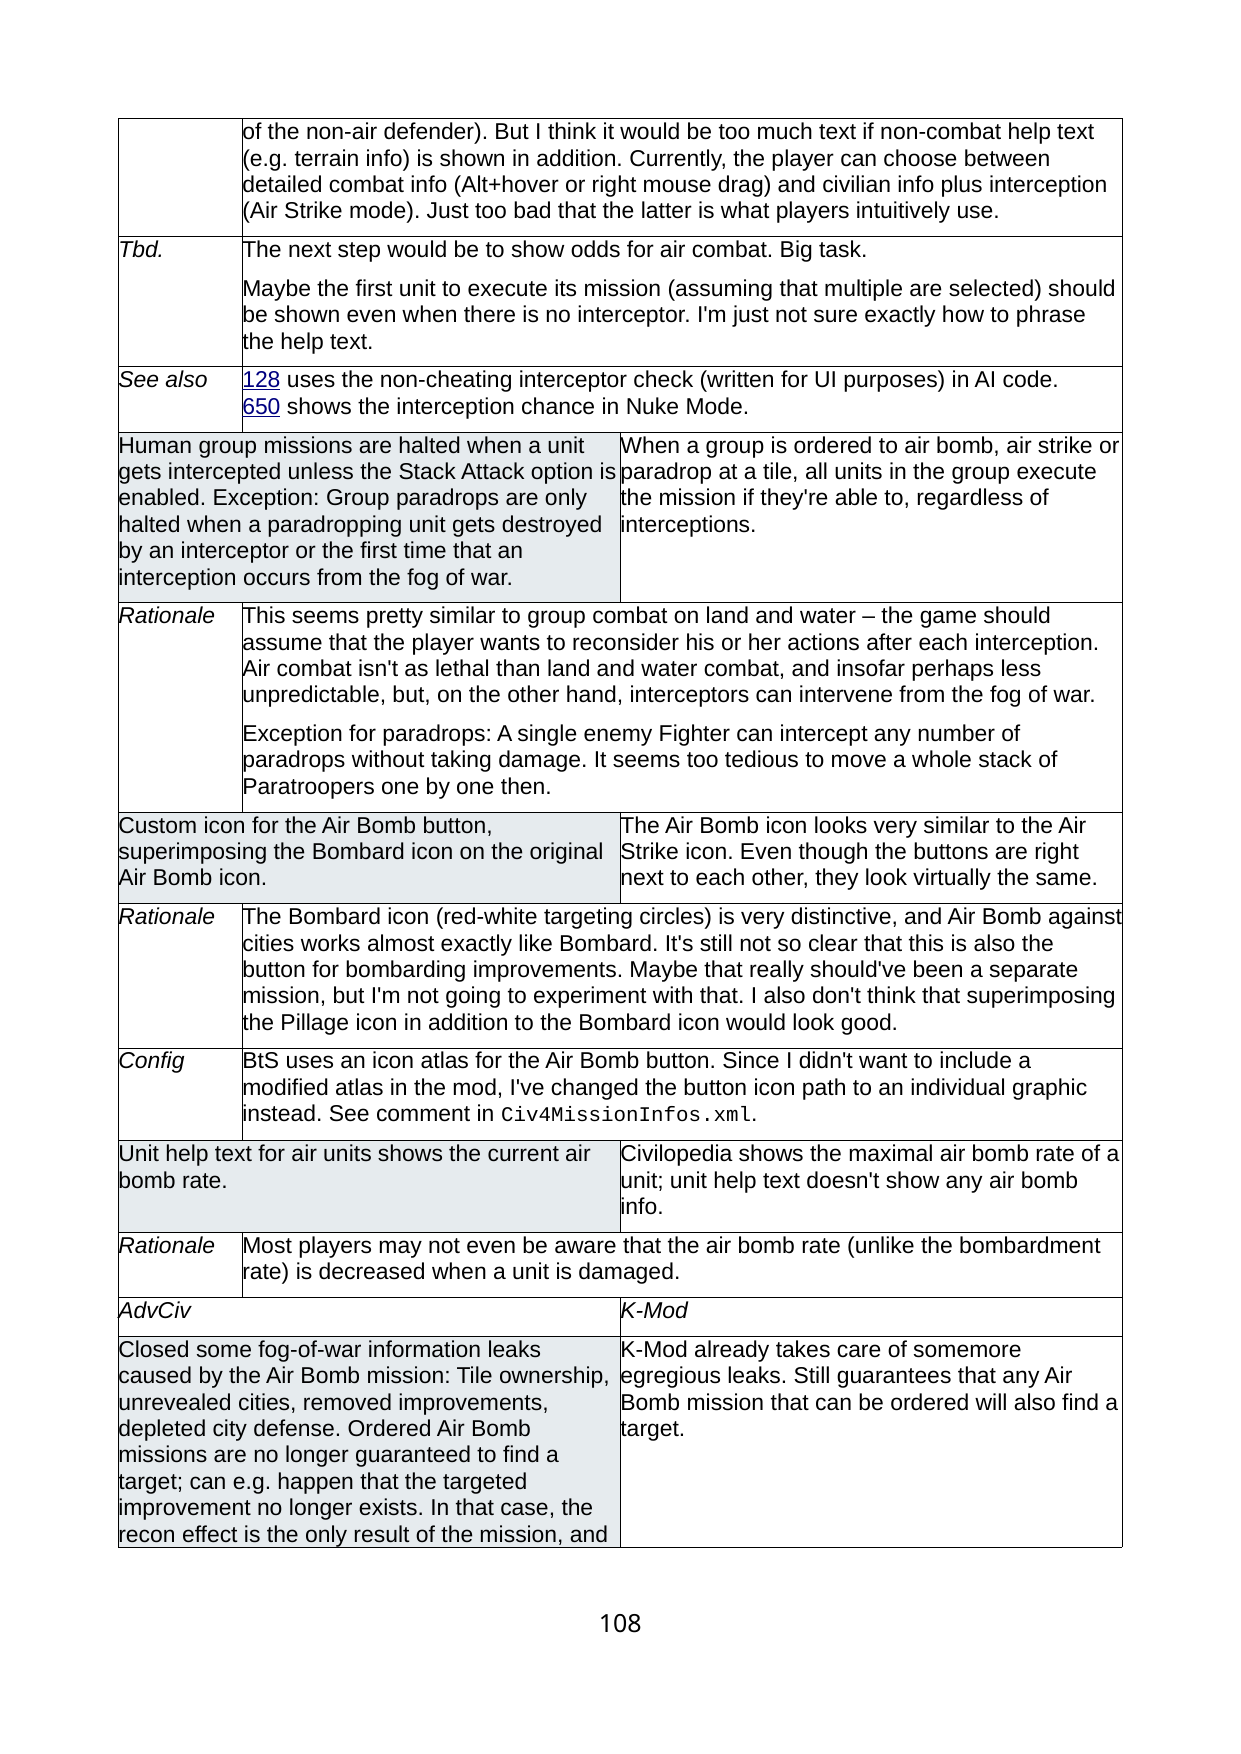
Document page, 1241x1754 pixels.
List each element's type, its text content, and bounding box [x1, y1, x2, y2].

table_cell of the non-air defender). But I think it would be too much text if non-combat help text (e.g. terrain info) is shown in addition. Currently, the player can choose between detailed combat info (Alt+hover or right mouse drag) and civilian info plus interception (Air Strike mode). Just too bad that the latter is what players intuitively use. [243, 119, 1122, 236]
table_cell See also [119, 367, 242, 432]
table_cell Custom icon for the Air Bomb button, superimposing the Bombard icon on the original Air Bomb icon. [119, 813, 620, 903]
table_cell Rationale [119, 603, 242, 812]
table_cell BtS uses an icon atlas for the Air Bomb button. Since I didn't want to include a modified atlas in the mod, I've changed the button icon path to an individual graphic instead. See comment in Civ4MissionInfos.xml. [243, 1049, 1122, 1140]
table_cell The Bombard icon (red-white targeting circles) is very distinctive, and Air Bomb against cities works almost exactly like Bombard. It's still not so clear that this is also the button for bombarding improvements. Maybe that really should've been a separate mission, but I'm not going to experiment with that. I also don't think that superimposing the Pillage icon in addition to the Bombard icon would look good. [243, 904, 1122, 1047]
table_cell Closed some fog-of-war information leaks caused by the Air Bomb mission: Tile ownership, unrevealed cities, removed improvements, depleted city defense. Ordered Air Bomb missions are no longer guaranteed to find a target; can e.g. happen that the targeted improvement no longer exists. In that case, the recon effect is the only result of the mission, and [119, 1337, 620, 1547]
table_cell The Air Bomb icon looks very similar to the Air Strike icon. Even though the buttons are right next to each other, they look virtually the same. [621, 813, 1122, 903]
table_cell Tbd. [119, 237, 242, 366]
table_cell The next step would be to show odds for air combat. Big task. Maybe the first unit to execute its mission (assuming that multiple are selected) should be shown even when there is no interceptor. I'm just not sure exactly how to phrase the help text. [243, 237, 1122, 366]
table_cell Unit help text for air units shows the current air bomb rate. [119, 1141, 620, 1232]
table_cell Most players may not even be aware that the air bomb rate (unlike the bombardment rate) is decreased when a unit is damaged. [243, 1233, 1122, 1297]
table_cell K-Mod already takes care of somemore egregious leaks. Still guarantees that any Air Bomb mission that can be ordered will also find a target. [621, 1337, 1122, 1547]
table_cell AdvCiv [119, 1298, 620, 1336]
table_cell K-Mod [621, 1298, 1122, 1336]
table_cell Civilopedia shows the maximal air bomb rate of a unit; unit help text doesn't show any air bomb info. [621, 1141, 1122, 1232]
table_cell [119, 119, 242, 236]
table_cell 128 uses the non-cheating interceptor check (written for UI purposes) in AI code. 650 shows the interception chance in Nuke Mode. [243, 367, 1122, 432]
table_cell Rationale [119, 1233, 242, 1297]
table_cell Config [119, 1049, 242, 1140]
table_cell When a group is ordered to air bomb, air strike or paradrop at a tile, all units in the group execute the mission if they're able to, regardless of interceptions. [621, 433, 1122, 602]
table_cell This seems pretty similar to group combat on land and water – the game should assume that the player wants to reconsider his or her actions after each interception. Air combat isn't as lethal than land and water combat, and insofar perhaps less unpredictable, but, on the other hand, interceptors can intervene from the fog of war. Exception for paradrops: A single enemy Fighter can intercept any number of paradrops without taking damage. It seems too tedious to move a whole stack of Paratroopers one by one then. [243, 603, 1122, 812]
table_cell Rationale [119, 904, 242, 1047]
table_cell Human group missions are halted when a unit gets intercepted unless the Stack Attack option is enabled. Exception: Group paradrops are only halted when a paradropping unit gets destroyed by an interceptor or the first time that an interception occurs from the fog of war. [119, 433, 620, 602]
